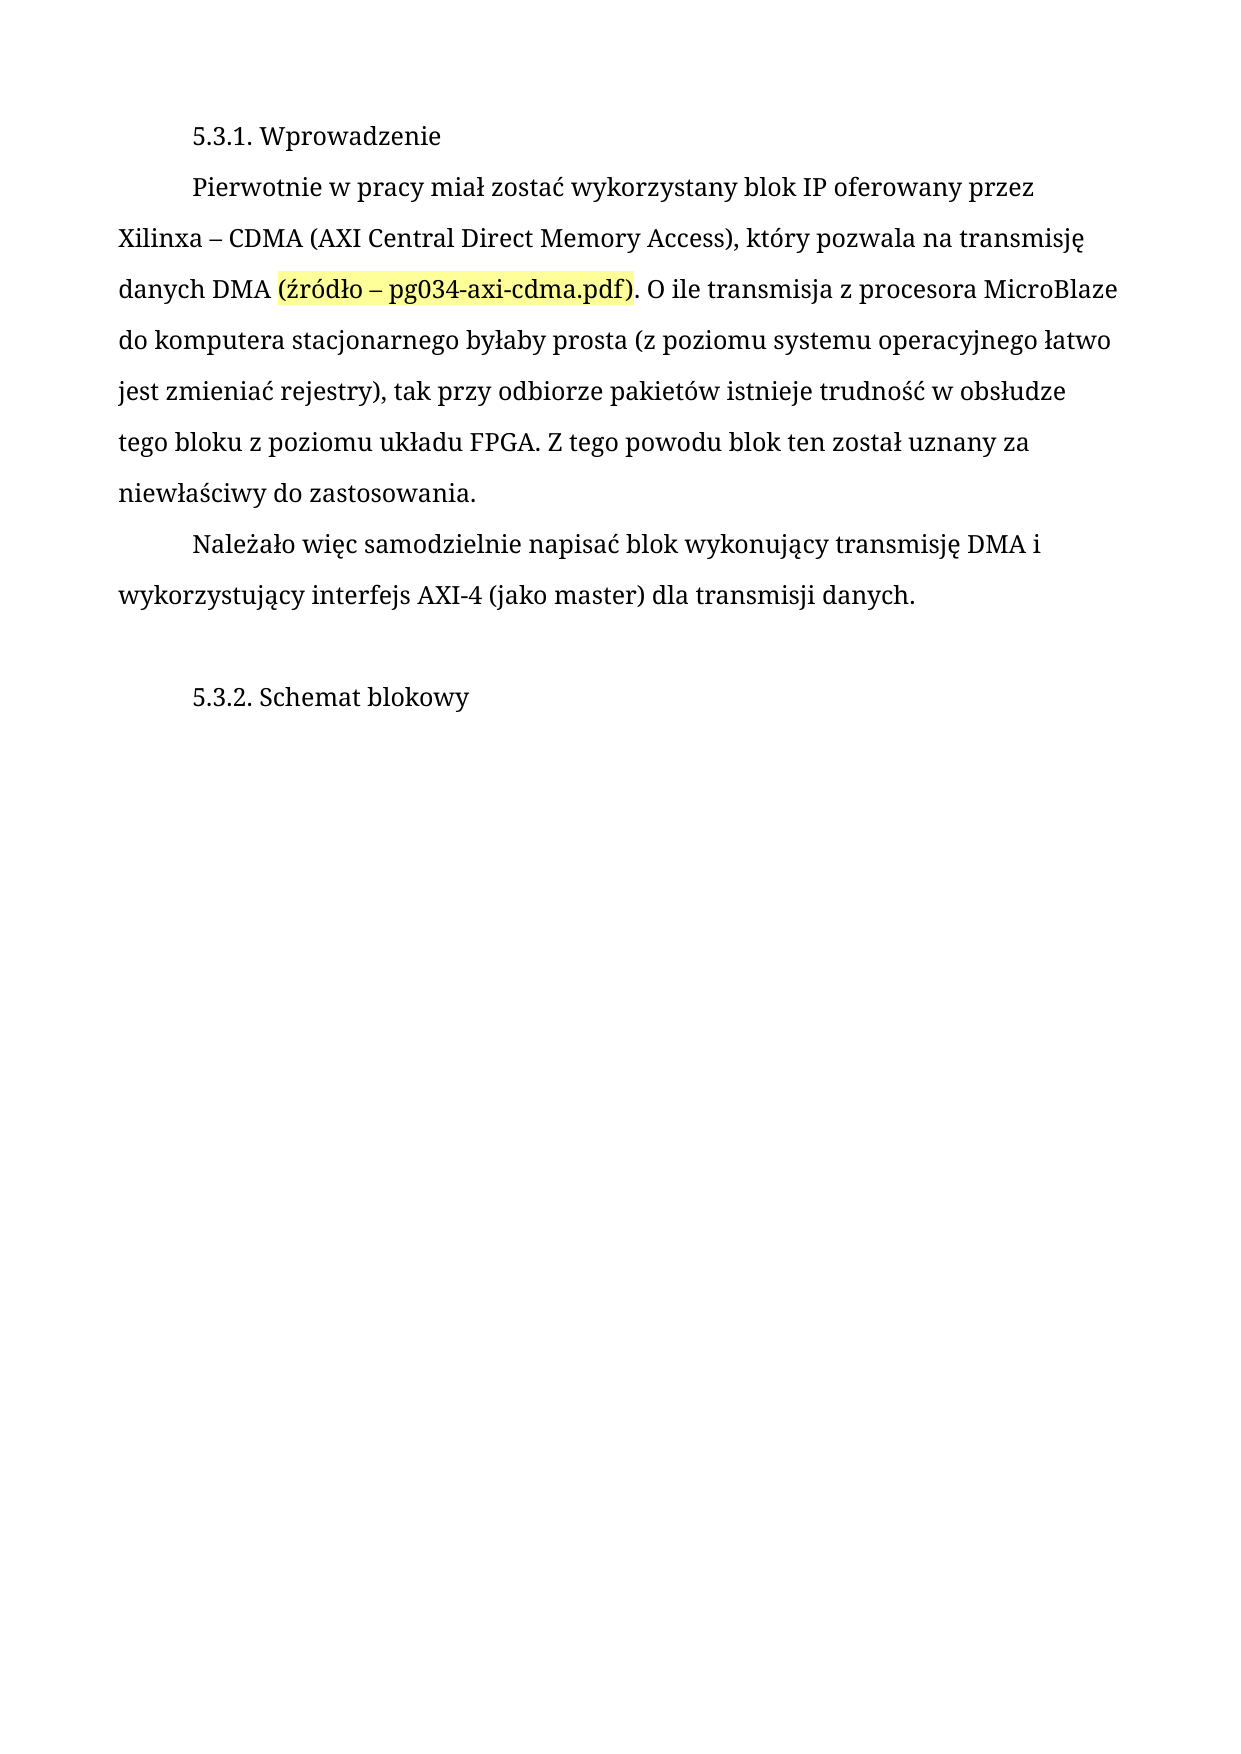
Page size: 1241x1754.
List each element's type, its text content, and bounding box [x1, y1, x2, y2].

text 5.3.1. Wprowadzenie Pierwotnie w pracy miał zostać wykorzystany blok IP oferowany przez Xilinxa – CDMA (AXI Central Direct Memory Access), który pozwala na transmisję danych DMA (źródło – pg034-axi-cdma.pdf). O ile transmisja z procesora MicroBlaze do komputera stacjonarnego byłaby prosta (z poziomu systemu operacyjnego łatwo jest zmieniać rejestry), tak przy odbiorze pakietów istnieje trudność w obsłudze tego bloku z poziomu układu FPGA. Z tego powodu blok ten został uznany za niewłaściwy do zastosowania. Należało więc samodzielnie napisać blok wykonujący transmisję DMA i wykorzystujący interfejs AXI-4 (jako master) dla transmisji danych. [118, 118, 1122, 612]
text 5.3.2. Schemat blokowy [118, 679, 1122, 714]
